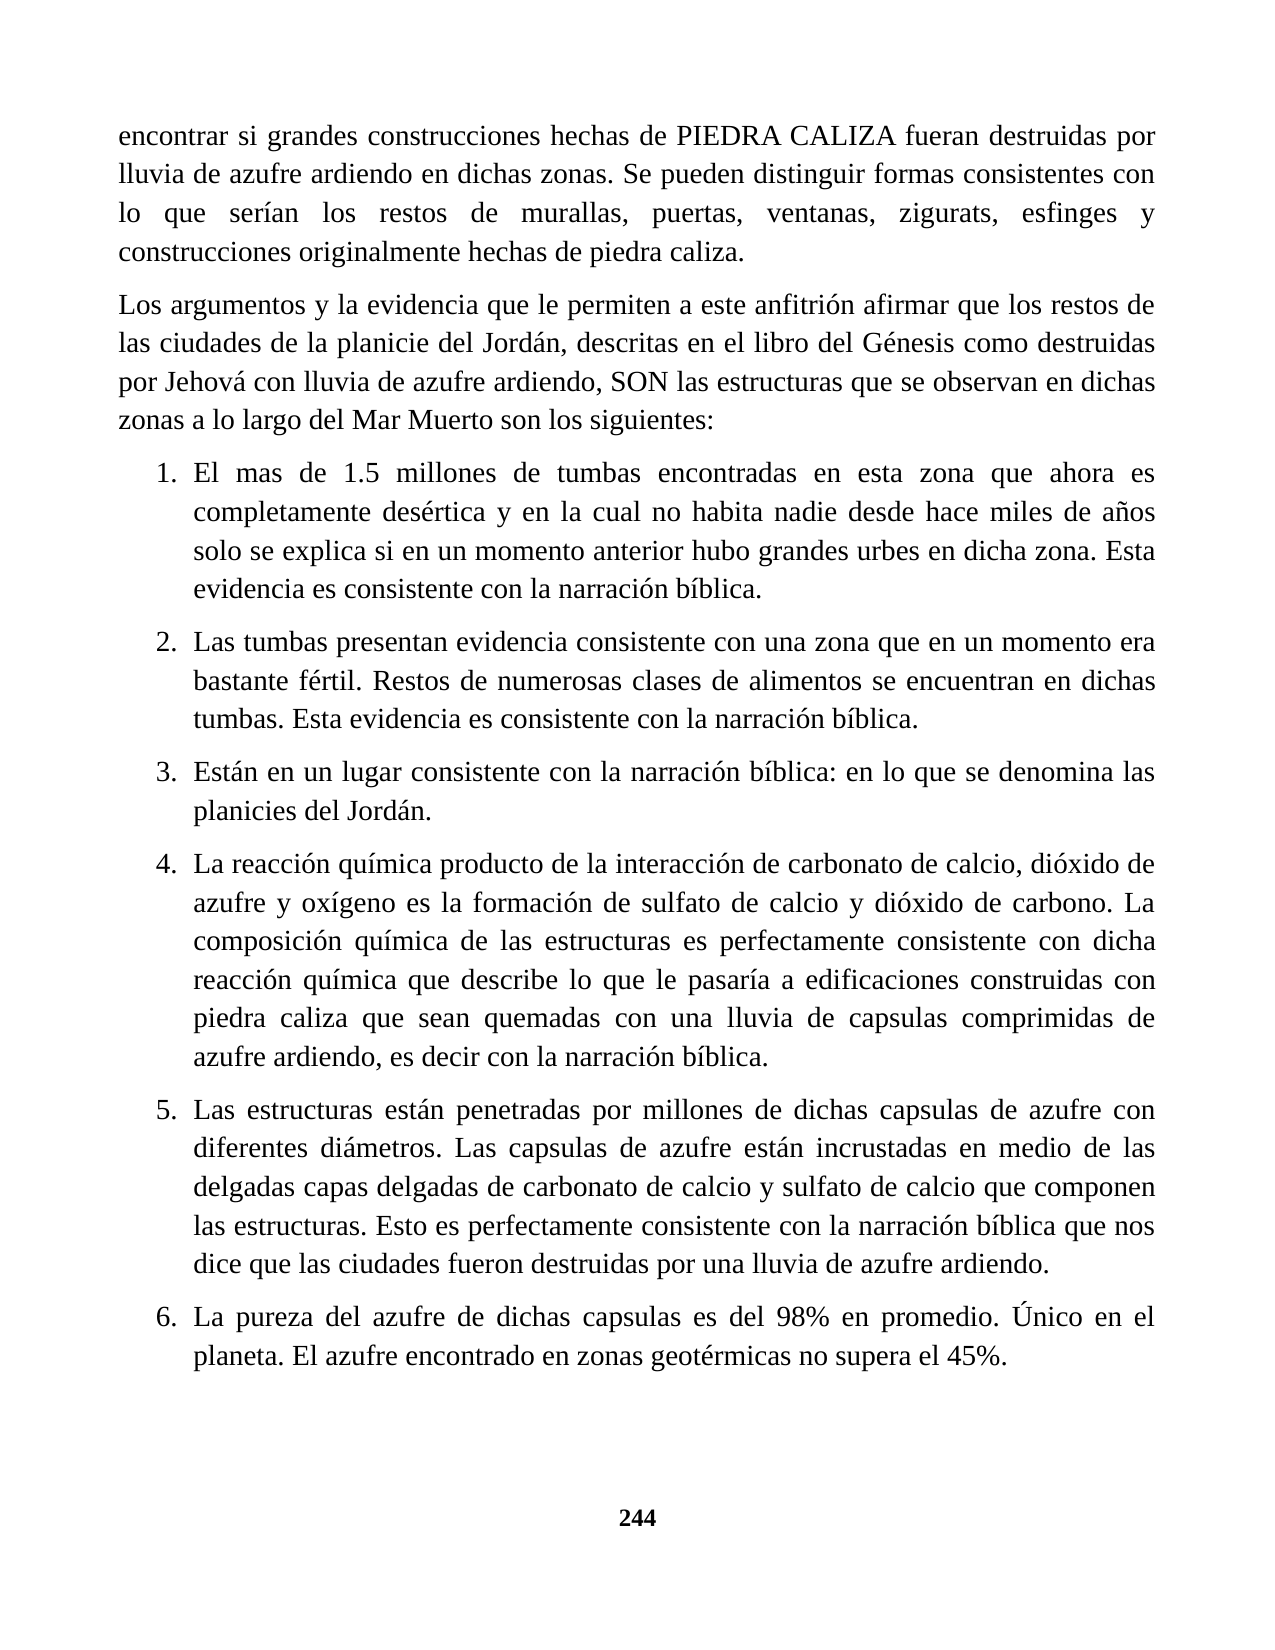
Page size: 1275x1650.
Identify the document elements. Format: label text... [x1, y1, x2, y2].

list Están en un lugar consistente con la narración bíblica: en lo que se denomina las planicies del Jordán. [156, 754, 1157, 827]
list Las estructuras están penetradas por millones de dichas capsulas de azufre con diferentes diámetros. Las capsulas de azufre están incrustadas en medio de las delgadas capas delgadas de carbonato de calcio y sulfato de calcio que componen las estructuras. Esto es perfectamente consistente con la narración bíblica que nos dice que las ciudades fueron destruidas por una lluvia de azufre ardiendo. [156, 1092, 1157, 1280]
list La pureza del azufre de dichas capsulas es del 98% en promedio. Único en el planeta. El azufre encontrado en zonas geotérmicas no supera el 45%. [156, 1299, 1157, 1371]
text Los argumentos y la evidencia que le permiten a este anfitrión afirmar que los restos de las ciudades de la planicie del Jordán, descritas en el libro del Génesis como destruidas por Jehová con lluvia de azufre ardiendo, SON las estructuras que se observan en dichas zonas a lo largo del Mar Muerto son los siguientes: [118, 287, 1157, 436]
list Las tumbas presentan evidencia consistente con una zona que en un momento era bastante fértil. Restos de numerosas clases de alimentos se encuentran en dichas tumbas. Esta evidencia es consistente con la narración bíblica. [156, 624, 1157, 735]
list El mas de 1.5 millones de tumbas encontradas en esta zona que ahora es completamente desértica y en la cual no habita nadie desde hace miles de años solo se explica si en un momento anterior hubo grandes urbes en dicha zona. Esta evidencia es consistente con la narración bíblica. [156, 456, 1157, 605]
list La reacción química producto de la interacción de carbonato de calcio, dióxido de azufre y oxígeno es la formación de sulfato de calcio y dióxido de carbono. La composición química de las estructuras es perfectamente consistente con dicha reacción química que describe lo que le pasaría a edificaciones construidas con piedra caliza que sean quemadas con una lluvia de capsulas comprimidas de azufre ardiendo, es decir con la narración bíblica. [156, 846, 1157, 1072]
text encontrar si grandes construcciones hechas de PIEDRA CALIZA fueran destruidas por lluvia de azufre ardiendo en dichas zonas. Se pueden distinguir formas consistentes con lo que serían los restos de murallas, puertas, ventanas, zigurats, esfinges y construcciones originalmente hechas de piedra caliza. [118, 118, 1157, 267]
